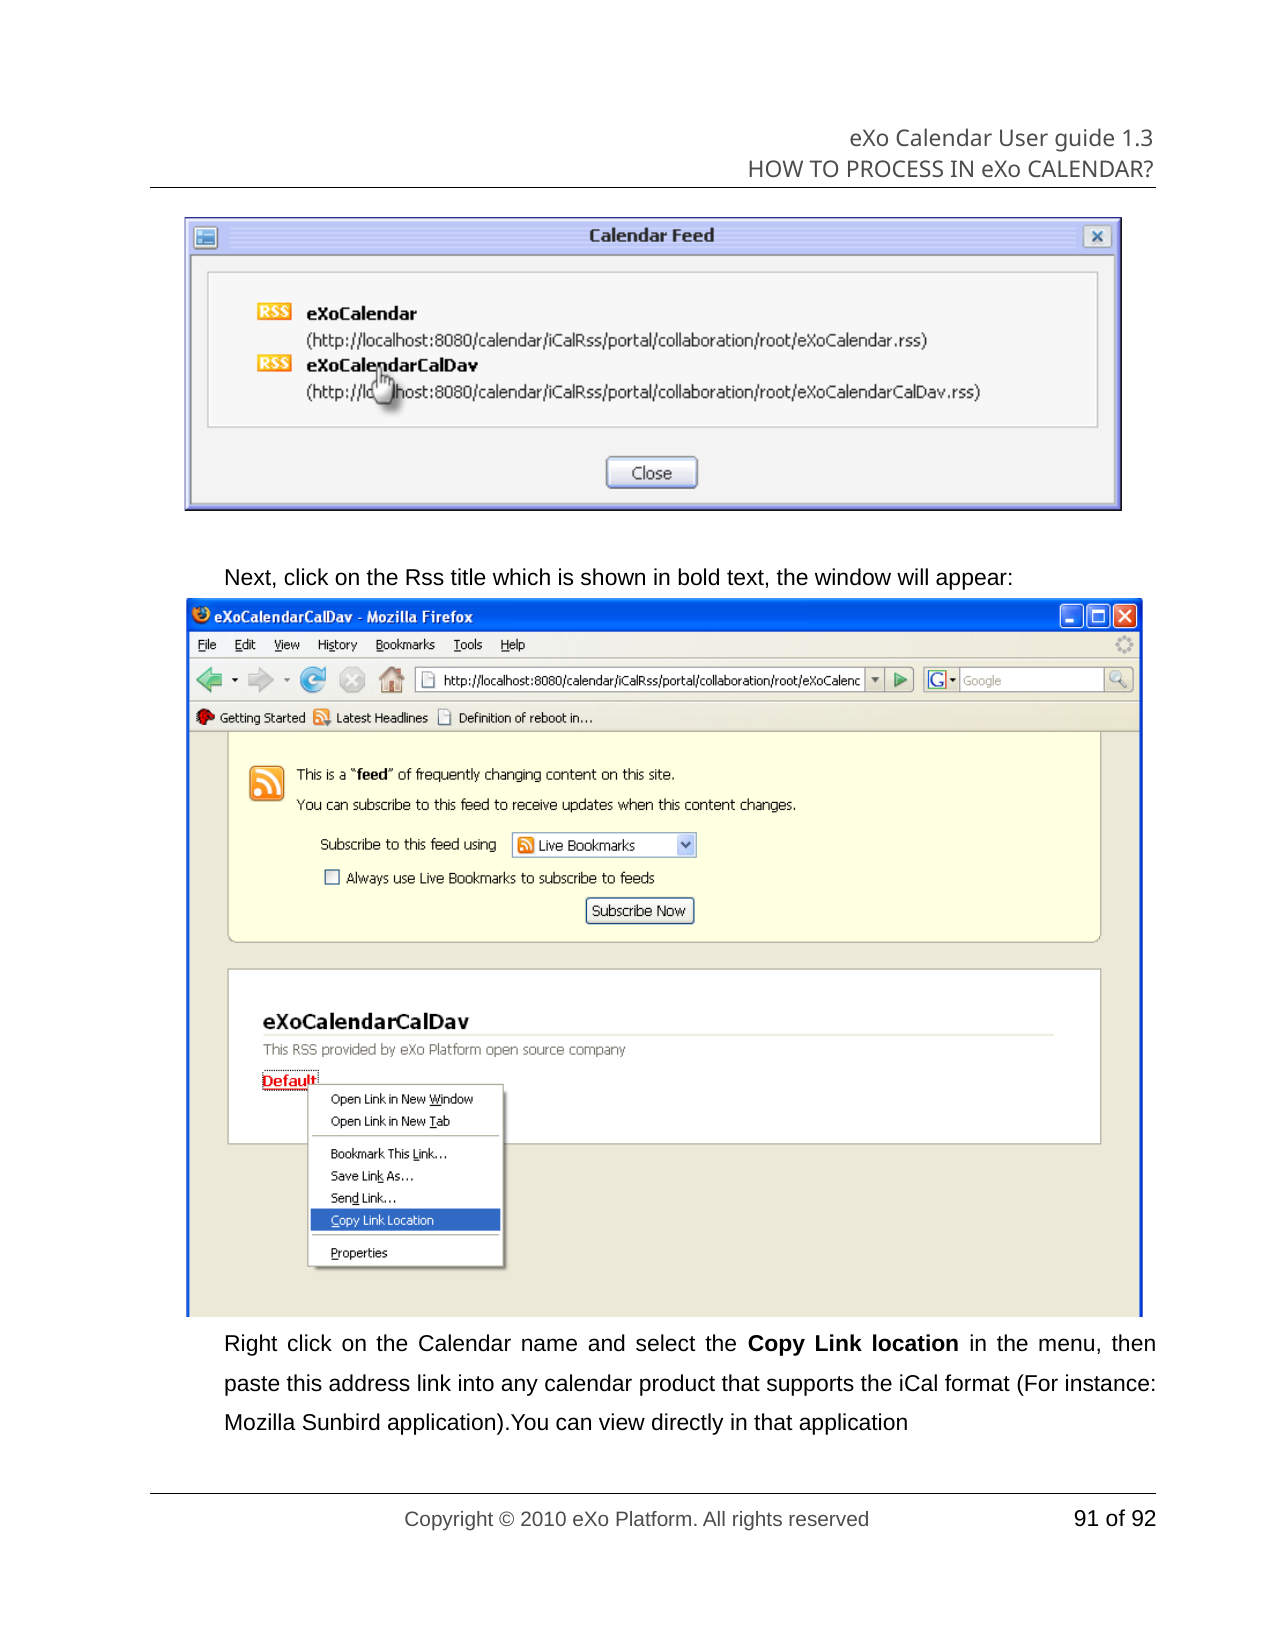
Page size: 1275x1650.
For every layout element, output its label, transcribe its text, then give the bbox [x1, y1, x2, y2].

picture [184, 217, 1122, 511]
text Right click on the Calendar name and select the Copy Link location in the menu, then paste this address link into any calendar product that supports the iCal format (For instance: Mozilla Sunbird application).You can view directly in that application [224, 1317, 1156, 1436]
text Next, click on the Rss title which is shown in bold text, the window will appear: [224, 563, 1156, 590]
picture [186, 598, 1143, 1317]
